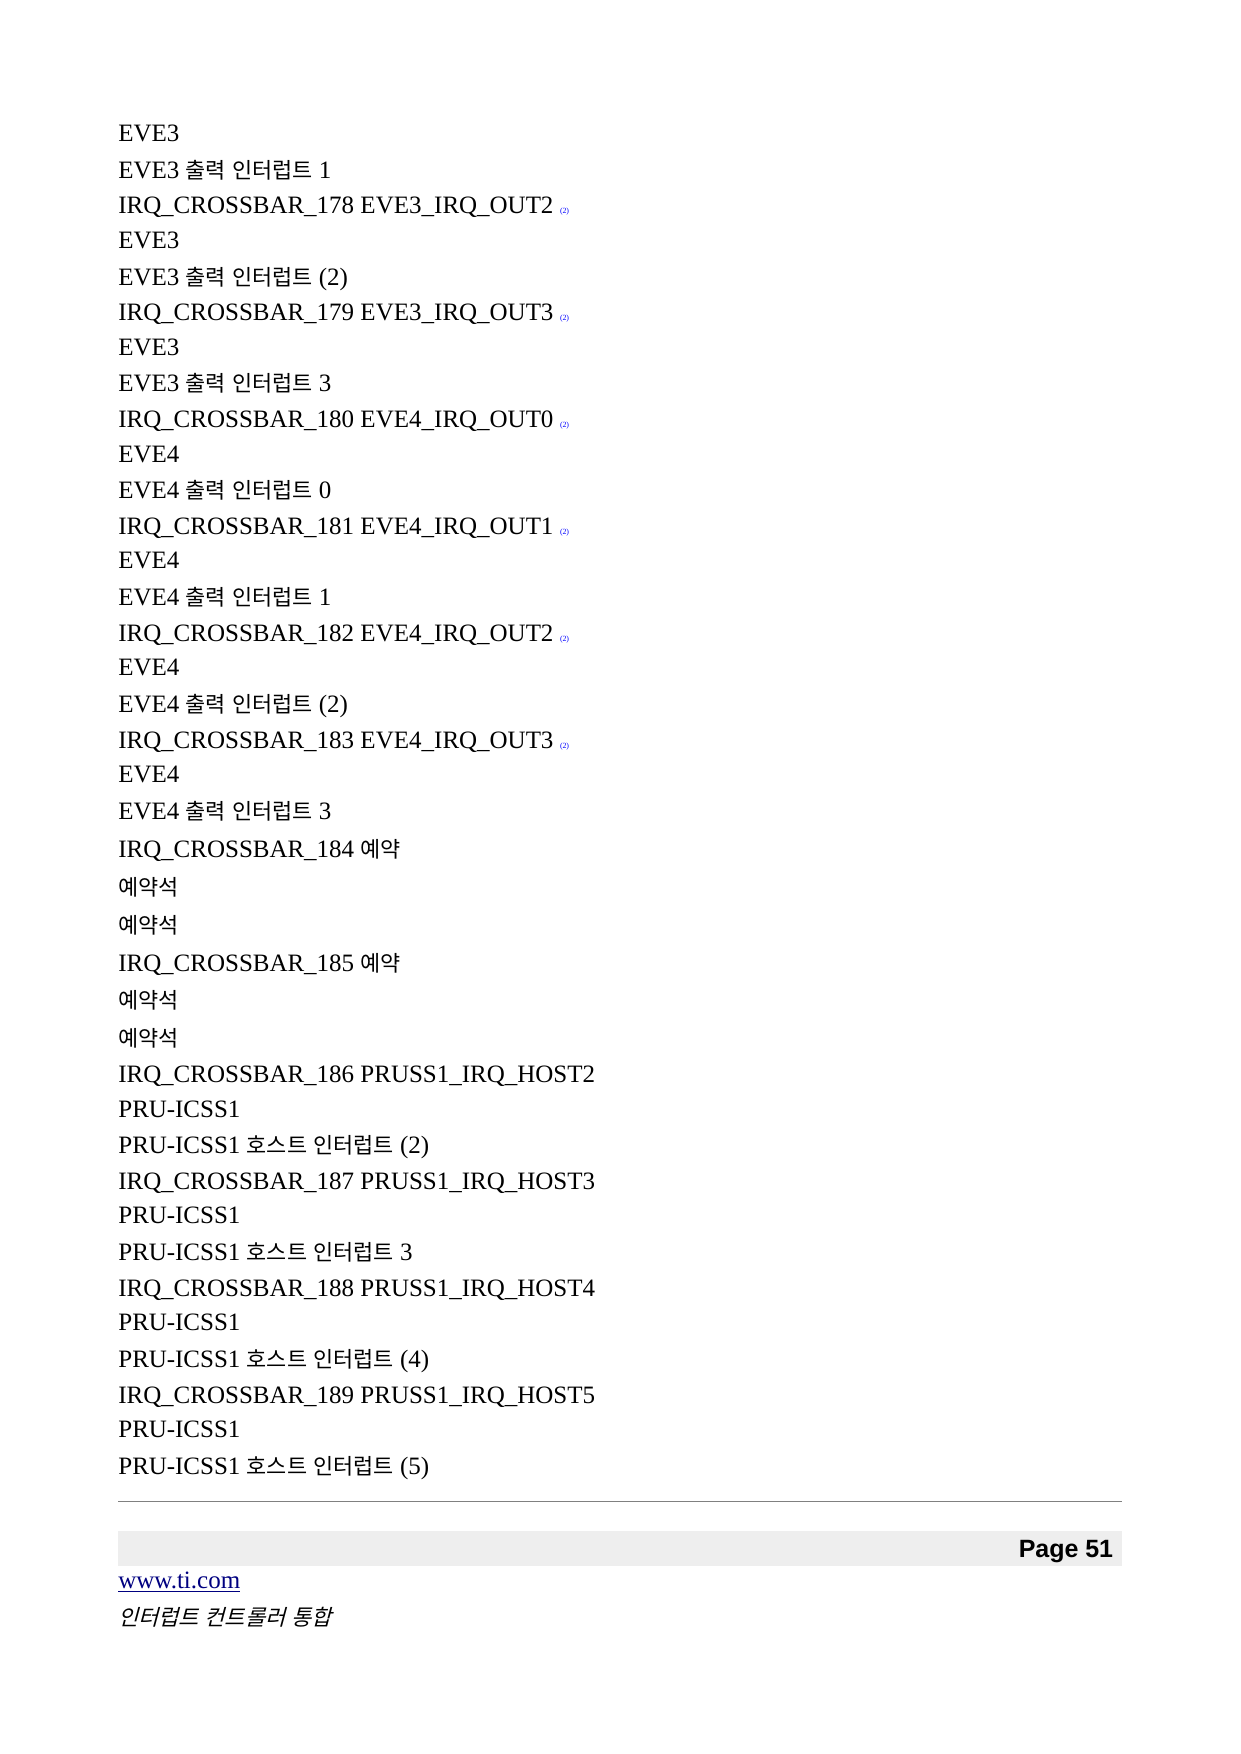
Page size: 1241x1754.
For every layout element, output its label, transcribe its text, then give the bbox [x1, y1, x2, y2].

table_header Page 51 [118, 1531, 1122, 1566]
text PRU-ICSS1 [118, 1201, 1122, 1229]
text EVE3 [118, 118, 1122, 147]
text IRQ_CROSSBAR_183 EVE4_IRQ_OUT3 (2) [118, 725, 1122, 754]
text IRQ_CROSSBAR_178 EVE3_IRQ_OUT2 (2) [118, 191, 1122, 219]
text EVE3 출력 인터럽트 (2) [118, 259, 1122, 291]
text PRU-ICSS1 호스트 인터럽트 (5) [118, 1449, 1122, 1481]
text 예약석 [118, 1021, 1122, 1053]
text 예약석 [118, 870, 1122, 901]
text IRQ_CROSSBAR_188 PRUSS1_IRQ_HOST4 [118, 1273, 1122, 1302]
text 인터럽트 컨트롤러 통합 [118, 1600, 1122, 1632]
text IRQ_CROSSBAR_182 EVE4_IRQ_OUT2 (2) [118, 618, 1122, 647]
text PRU-ICSS1 호스트 인터럽트 (2) [118, 1128, 1122, 1160]
text www.ti.com [118, 1566, 1122, 1594]
text PRU-ICSS1 [118, 1094, 1122, 1122]
text PRU-ICSS1 [118, 1307, 1122, 1336]
text EVE4 [118, 652, 1122, 681]
text IRQ_CROSSBAR_185 예약 [118, 946, 1122, 977]
text IRQ_CROSSBAR_180 EVE4_IRQ_OUT0 (2) [118, 404, 1122, 433]
text IRQ_CROSSBAR_181 EVE4_IRQ_OUT1 (2) [118, 511, 1122, 540]
text EVE4 [118, 439, 1122, 467]
text PRU-ICSS1 호스트 인터럽트 3 [118, 1235, 1122, 1267]
text PRU-ICSS1 호스트 인터럽트 (4) [118, 1342, 1122, 1374]
text EVE4 출력 인터럽트 3 [118, 794, 1122, 826]
text IRQ_CROSSBAR_186 PRUSS1_IRQ_HOST2 [118, 1059, 1122, 1088]
text 예약석 [118, 983, 1122, 1015]
text EVE4 출력 인터럽트 (2) [118, 687, 1122, 719]
text EVE3 출력 인터럽트 3 [118, 366, 1122, 398]
text EVE3 출력 인터럽트 1 [118, 153, 1122, 184]
text IRQ_CROSSBAR_187 PRUSS1_IRQ_HOST3 [118, 1166, 1122, 1195]
text 예약석 [118, 908, 1122, 939]
text IRQ_CROSSBAR_189 PRUSS1_IRQ_HOST5 [118, 1380, 1122, 1409]
text EVE4 출력 인터럽트 0 [118, 473, 1122, 505]
text EVE3 [118, 332, 1122, 361]
text IRQ_CROSSBAR_184 예약 [118, 832, 1122, 863]
text EVE4 [118, 546, 1122, 574]
text IRQ_CROSSBAR_179 EVE3_IRQ_OUT3 (2) [118, 297, 1122, 326]
text PRU-ICSS1 [118, 1414, 1122, 1443]
text EVE4 출력 인터럽트 1 [118, 580, 1122, 612]
text EVE4 [118, 759, 1122, 788]
text EVE3 [118, 225, 1122, 254]
